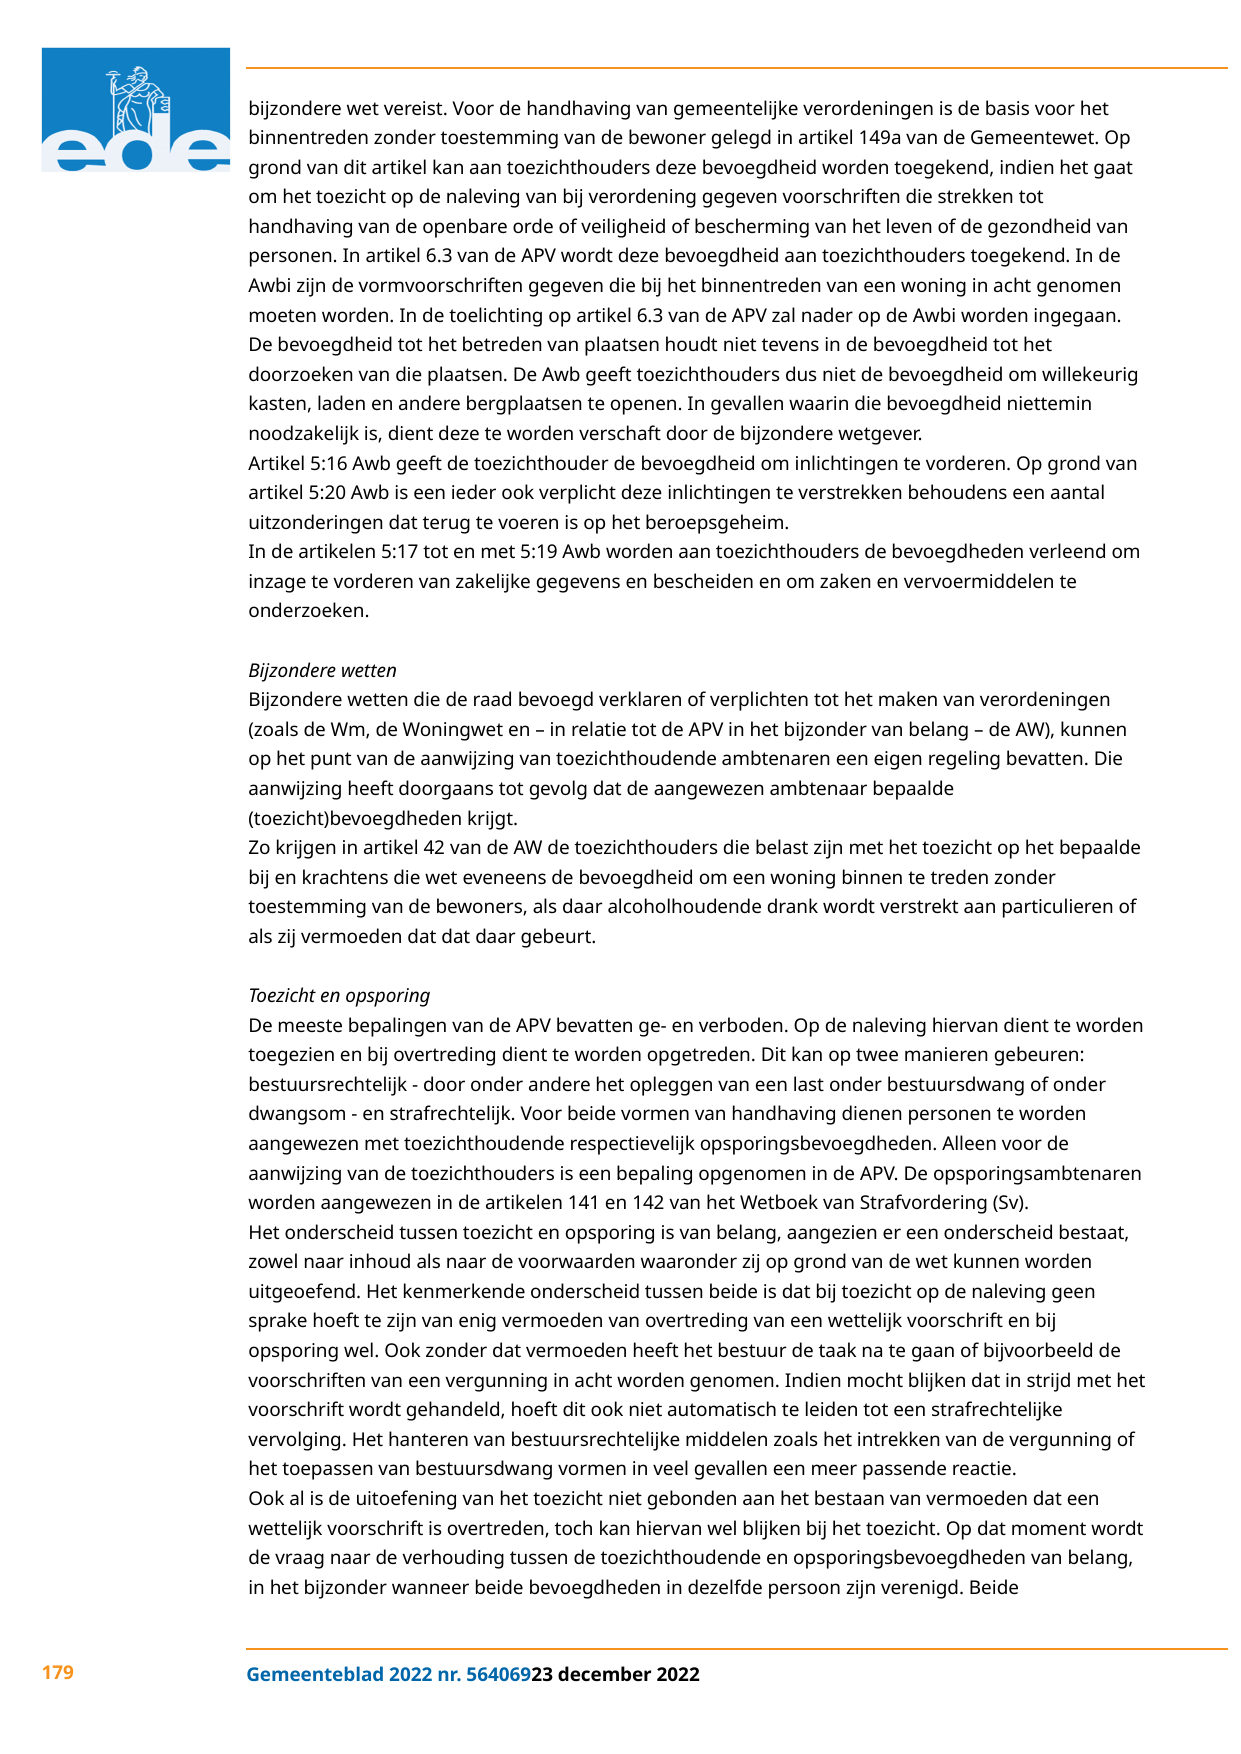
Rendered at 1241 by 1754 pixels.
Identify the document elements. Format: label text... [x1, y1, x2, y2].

text Zo krijgen in artikel 42 van de AW de toezichthouders die belast zijn met het toezicht op het bepaalde bij en krachtens die wet eveneens de bevoegdheid om een woning binnen te treden zonder toestemming van de bewoners, als daar alcoholhoudende drank wordt verstrekt aan particulieren of als zij vermoeden dat dat daar gebeurt. [248, 834, 1152, 949]
text Toezicht en opsporing [248, 982, 1152, 1008]
text In de artikelen 5:17 tot en met 5:19 Awb worden aan toezichthouders de bevoegdheden verleend om inzage te vorderen van zakelijke gegevens en bescheiden en om zaken en vervoermiddelen te onderzoeken. [248, 538, 1152, 623]
text Het onderscheid tussen toezicht en opsporing is van belang, aangezien er een onderscheid bestaat, zowel naar inhoud als naar de voorwaarden waaronder zij op grond van de wet kunnen worden uitgeoefend. Het kenmerkende onderscheid tussen beide is dat bij toezicht op de naleving geen sprake hoeft te zijn van enig vermoeden van overtreding van een wettelijk voorschrift en bij opsporing wel. Ook zonder dat vermoeden heeft het bestuur de taak na te gaan of bijvoorbeeld de voorschriften van een vergunning in acht worden genomen. Indien mocht blijken dat in strijd met het voorschrift wordt gehandeld, hoeft dit ook niet automatisch te leiden tot een strafrechtelijke vervolging. Het hanteren van bestuursrechtelijke middelen zoals het intrekken van de vergunning of het toepassen van bestuursdwang vormen in veel gevallen een meer passende reactie. [248, 1219, 1152, 1481]
picture [41, 47, 231, 172]
text Artikel 5:16 Awb geeft de toezichthouder de bevoegdheid om inlichtingen te vorderen. Op grond van artikel 5:20 Awb is een ieder ook verplicht deze inlichtingen te verstrekken behoudens een aantal uitzonderingen dat terug te voeren is op het beroepsgeheim. [248, 450, 1152, 535]
text Bijzondere wetten [248, 657, 1152, 683]
text Bijzondere wetten die de raad bevoegd verklaren of verplichten tot het maken van verordeningen (zoals de Wm, de Woningwet en – in relatie tot de APV in het bijzonder van belang – de AW), kunnen op het punt van de aanwijzing van toezichthoudende ambtenaren een eigen regeling bevatten. Die aanwijzing heeft doorgaans tot gevolg dat de aangewezen ambtenaar bepaalde (toezicht)bevoegdheden krijgt. [248, 686, 1152, 831]
text Ook al is de uitoefening van het toezicht niet gebonden aan het bestaan van vermoeden dat een wettelijk voorschrift is overtreden, toch kan hiervan wel blijken bij het toezicht. Op dat moment wordt de vraag naar de verhouding tussen de toezichthoudende en opsporingsbevoegdheden van belang, in het bijzonder wanneer beide bevoegdheden in dezelfde persoon zijn verenigd. Beide [248, 1485, 1152, 1600]
text De meeste bepalingen van de APV bevatten ge- en verboden. Op de naleving hiervan dient te worden toegezien en bij overtreding dient te worden opgetreden. Dit kan op twee manieren gebeuren: bestuursrechtelijk - door onder andere het opleggen van een last onder bestuursdwang of onder dwangsom - en strafrechtelijk. Voor beide vormen van handhaving dienen personen te worden aangewezen met toezichthoudende respectievelijk opsporingsbevoegdheden. Alleen voor de aanwijzing van de toezichthouders is een bepaling opgenomen in de APV. De opsporingsambtenaren worden aangewezen in de artikelen 141 en 142 van het Wetboek van Strafvordering (Sv). [248, 1012, 1152, 1215]
text bijzondere wet vereist. Voor de handhaving van gemeentelijke verordeningen is de basis voor het binnentreden zonder toestemming van de bewoner gelegd in artikel 149a van de Gemeentewet. Op grond van dit artikel kan aan toezichthouders deze bevoegdheid worden toegekend, indien het gaat om het toezicht op de naleving van bij verordening gegeven voorschriften die strekken tot handhaving van de openbare orde of veiligheid of bescherming van het leven of de gezondheid van personen. In artikel 6.3 van de APV wordt deze bevoegdheid aan toezichthouders toegekend. In de Awbi zijn de vormvoorschriften gegeven die bij het binnentreden van een woning in acht genomen moeten worden. In de toelichting op artikel 6.3 van de APV zal nader op de Awbi worden ingegaan. [248, 95, 1152, 328]
text De bevoegdheid tot het betreden van plaatsen houdt niet tevens in de bevoegdheid tot het doorzoeken van die plaatsen. De Awb geeft toezichthouders dus niet de bevoegdheid om willekeurig kasten, laden en andere bergplaatsen te openen. In gevallen waarin die bevoegdheid niettemin noodzakelijk is, dient deze te worden verschaft door de bijzondere wetgever. [248, 331, 1152, 446]
